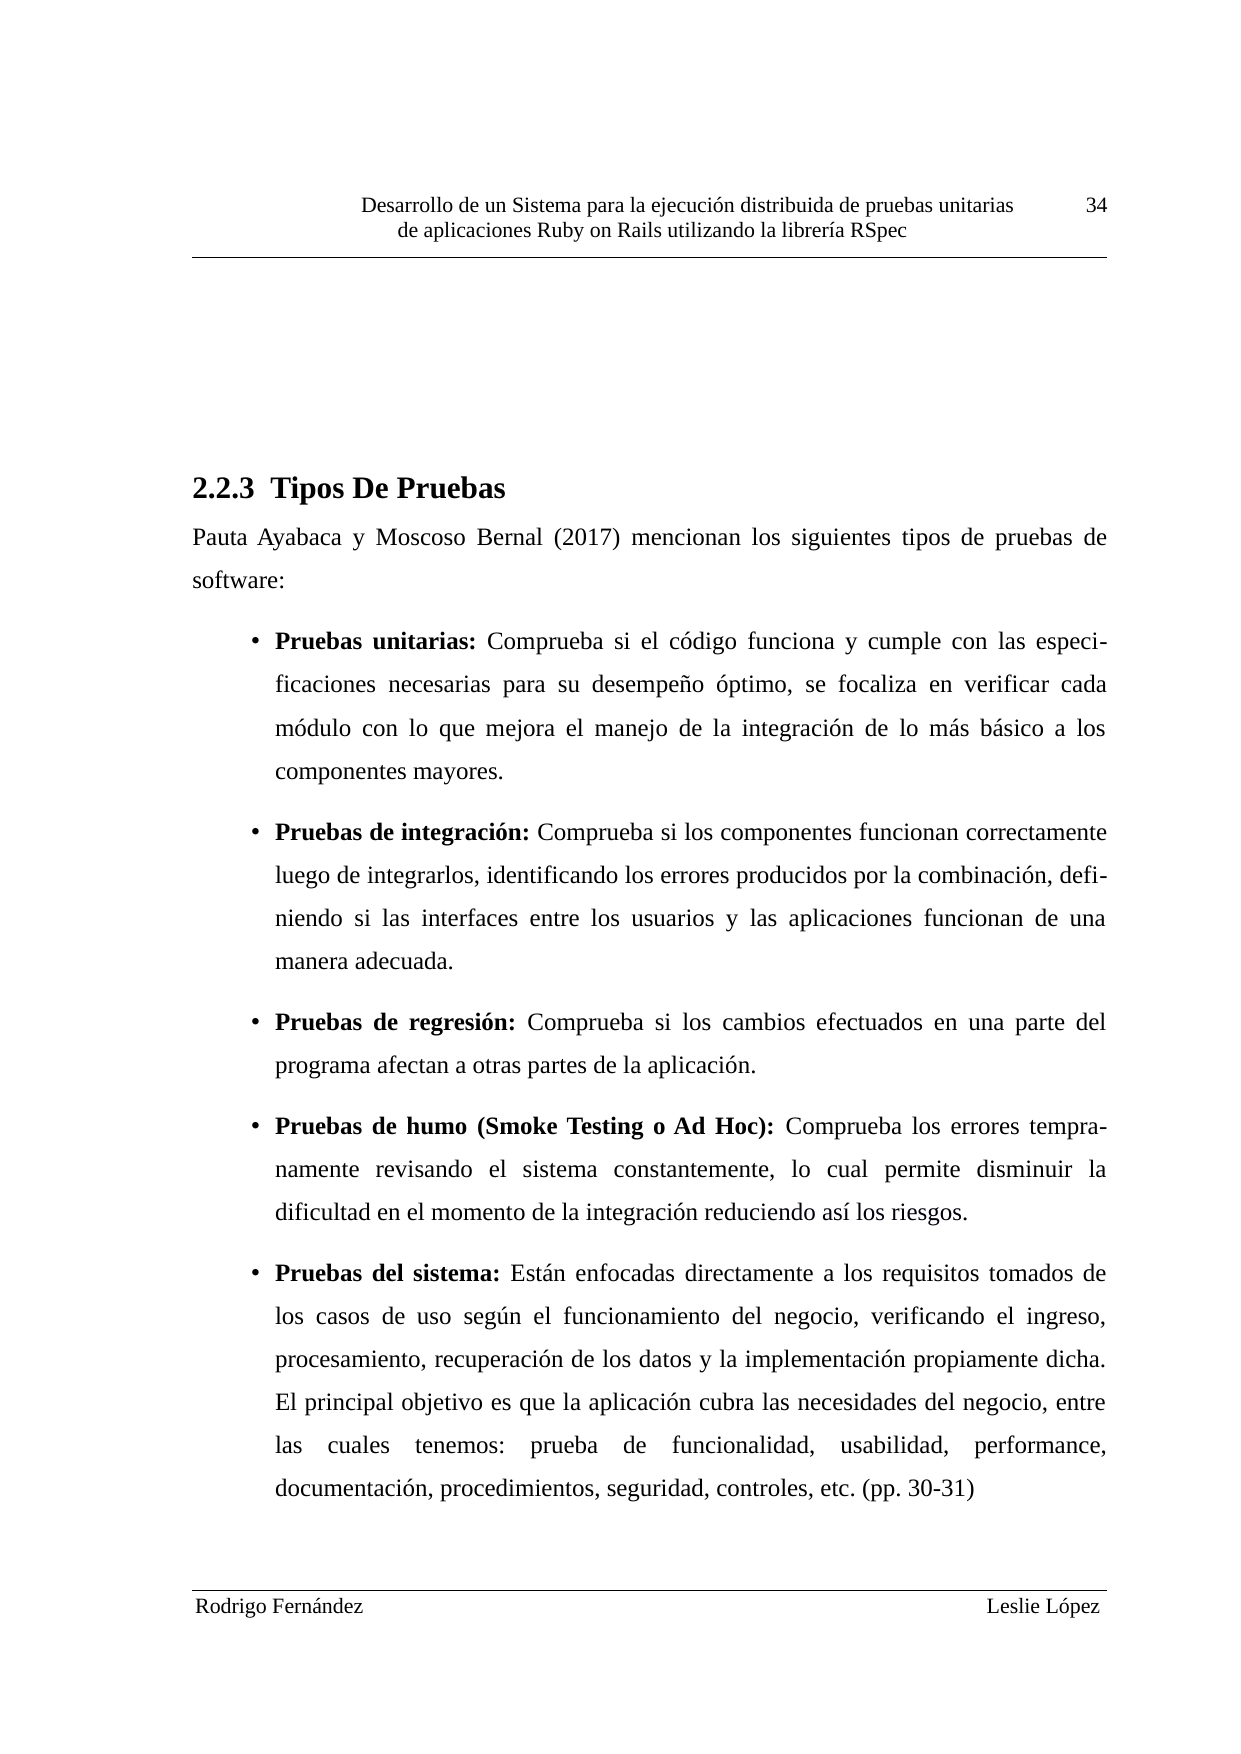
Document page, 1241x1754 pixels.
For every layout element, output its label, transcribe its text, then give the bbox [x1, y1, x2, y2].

list Pruebas de regresión: Comprueba si los cambios efectuados en una parte del programa afectan a otras partes de la aplicación. [251, 1007, 1107, 1079]
list Pruebas de humo (Smoke Testing o Ad Hoc): Comprueba los errores tempra­namente revisando el sistema constantemente, lo cual permite disminuir la dificultad en el momento de la integración reduciendo así los riesgos. [251, 1111, 1107, 1226]
list Pruebas unitarias: Comprueba si el código funciona y cumple con las especi­ficaciones necesarias para su desempeño óptimo, se focaliza en verificar cada módulo con lo que mejora el manejo de la integración de lo más básico a los componentes mayores. [251, 626, 1107, 784]
subtitle Tipos de Pruebas [192, 469, 1107, 505]
list Pruebas del sistema: Están enfocadas directamente a los requisitos tomados de los casos de uso según el funcionamiento del negocio, verificando el ingreso, procesamiento, recuperación de los datos y la implementación propiamente dicha. El principal objetivo es que la aplicación cubra las necesidades del negocio, entre las cuales tenemos: prueba de funcionalidad, usabilidad, performance, documentación, procedimientos, seguridad, controles, etc. (pp. 30-31) [251, 1258, 1107, 1502]
text Pauta Ayabaca y Moscoso Bernal (2017)⁠ mencionan los siguientes tipos de pruebas de software: [192, 522, 1107, 594]
list Pruebas de integración: Comprueba si los componentes funcionan correctamente luego de integrarlos, identificando los errores producidos por la combinación, defi­niendo si las interfaces entre los usuarios y las aplicaciones funcionan de una manera adecuada. [251, 817, 1107, 975]
